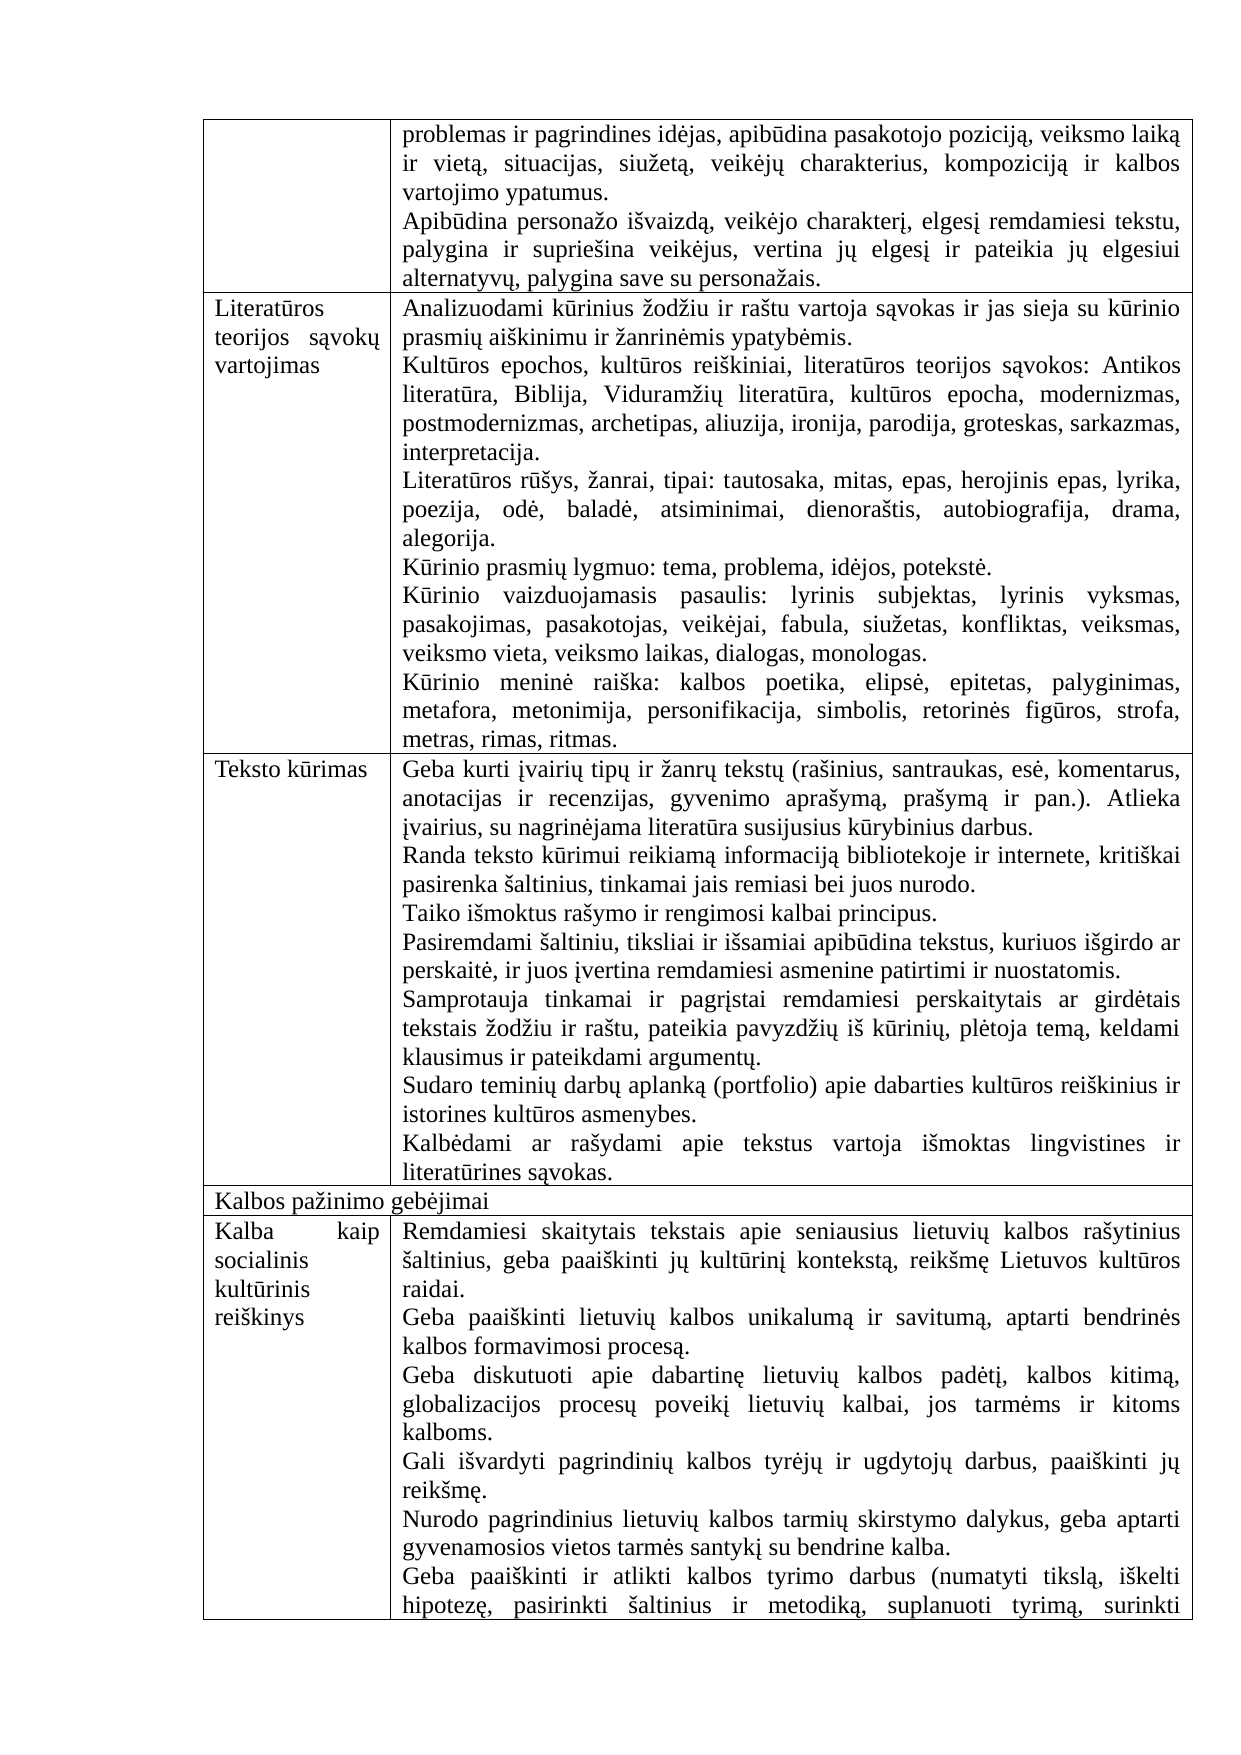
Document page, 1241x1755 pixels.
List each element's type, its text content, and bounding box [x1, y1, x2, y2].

table_cell problemas ir pagrindines idėjas, apibūdina pasakotojo poziciją, veiksmo laiką ir vietą, situacijas, siužetą, veikėjų charakterius, kompoziciją ir kalbos vartojimo ypatumus. Apibūdina personažo išvaizdą, veikėjo charakterį, elgesį remdamiesi tekstu, palygina ir supriešina veikėjus, vertina jų elgesį ir pateikia jų elgesiui alternatyvų, palygina save su personažais. [391, 120, 1192, 292]
table_cell Geba kurti įvairių tipų ir žanrų tekstų (rašinius, santraukas, esė, komentarus, anotacijas ir recenzijas, gyvenimo aprašymą, prašymą ir pan.). Atlieka įvairius, su nagrinėjama literatūra susijusius kūrybinius darbus. Randa teksto kūrimui reikiamą informaciją bibliotekoje ir internete, kritiškai pasirenka šaltinius, tinkamai jais remiasi bei juos nurodo. Taiko išmoktus rašymo ir rengimosi kalbai principus. Pasiremdami šaltiniu, tiksliai ir išsamiai apibūdina tekstus, kuriuos išgirdo ar perskaitė, ir juos įvertina remdamiesi asmenine patirtimi ir nuostatomis. Samprotauja tinkamai ir pagrįstai remdamiesi perskaitytais ar girdėtais tekstais žodžiu ir raštu, pateikia pavyzdžių iš kūrinių, plėtoja temą, keldami klausimus ir pateikdami argumentų. Sudaro teminių darbų aplanką (portfolio) apie dabarties kultūros reiškinius ir istorines kultūros asmenybes. Kalbėdami ar rašydami apie tekstus vartoja išmoktas lingvistines ir literatūrines sąvokas. [391, 754, 1192, 1185]
table_cell Literatūros teorijos sąvokų vartojimas [204, 293, 390, 753]
table_cell Analizuodami kūrinius žodžiu ir raštu vartoja sąvokas ir jas sieja su kūrinio prasmių aiškinimu ir žanrinėmis ypatybėmis. Kultūros epochos, kultūros reiškiniai, literatūros teorijos sąvokos: Antikos literatūra, Biblija, Viduramžių literatūra, kultūros epocha, modernizmas, postmodernizmas, archetipas, aliuzija, ironija, parodija, groteskas, sarkazmas, interpretacija. Literatūros rūšys, žanrai, tipai: tautosaka, mitas, epas, herojinis epas, lyrika, poezija, odė, baladė, atsiminimai, dienoraštis, autobiografija, drama, alegorija. Kūrinio prasmių lygmuo: tema, problema, idėjos, potekstė. Kūrinio vaizduojamasis pasaulis: lyrinis subjektas, lyrinis vyksmas, pasakojimas, pasakotojas, veikėjai, fabula, siužetas, konfliktas, veiksmas, veiksmo vieta, veiksmo laikas, dialogas, monologas. Kūrinio meninė raiška: kalbos poetika, elipsė, epitetas, palyginimas, metafora, metonimija, personifikacija, simbolis, retorinės figūros, strofa, metras, rimas, ritmas. [391, 293, 1192, 753]
table_cell Remdamiesi skaitytais tekstais apie seniausius lietuvių kalbos rašytinius šaltinius, geba paaiškinti jų kultūrinį kontekstą, reikšmę Lietuvos kultūros raidai. Geba paaiškinti lietuvių kalbos unikalumą ir savitumą, aptarti bendrinės kalbos formavimosi procesą. Geba diskutuoti apie dabartinę lietuvių kalbos padėtį, kalbos kitimą, globalizacijos procesų poveikį lietuvių kalbai, jos tarmėms ir kitoms kalboms. Gali išvardyti pagrindinių kalbos tyrėjų ir ugdytojų darbus, paaiškinti jų reikšmę. Nurodo pagrindinius lietuvių kalbos tarmių skirstymo dalykus, geba aptarti gyvenamosios vietos tarmės santykį su bendrine kalba. Geba paaiškinti ir atlikti kalbos tyrimo darbus (numatyti tikslą, iškelti hipotezę, pasirinkti šaltinius ir metodiką, suplanuoti tyrimą, surinkti [391, 1216, 1192, 1619]
table_cell Kalbos pažinimo gebėjimai [204, 1186, 1192, 1215]
table_cell Teksto kūrimas [204, 754, 390, 1185]
table_cell Kalba kaip socialinis kultūrinis reiškinys [204, 1216, 390, 1619]
table_cell [204, 120, 390, 292]
